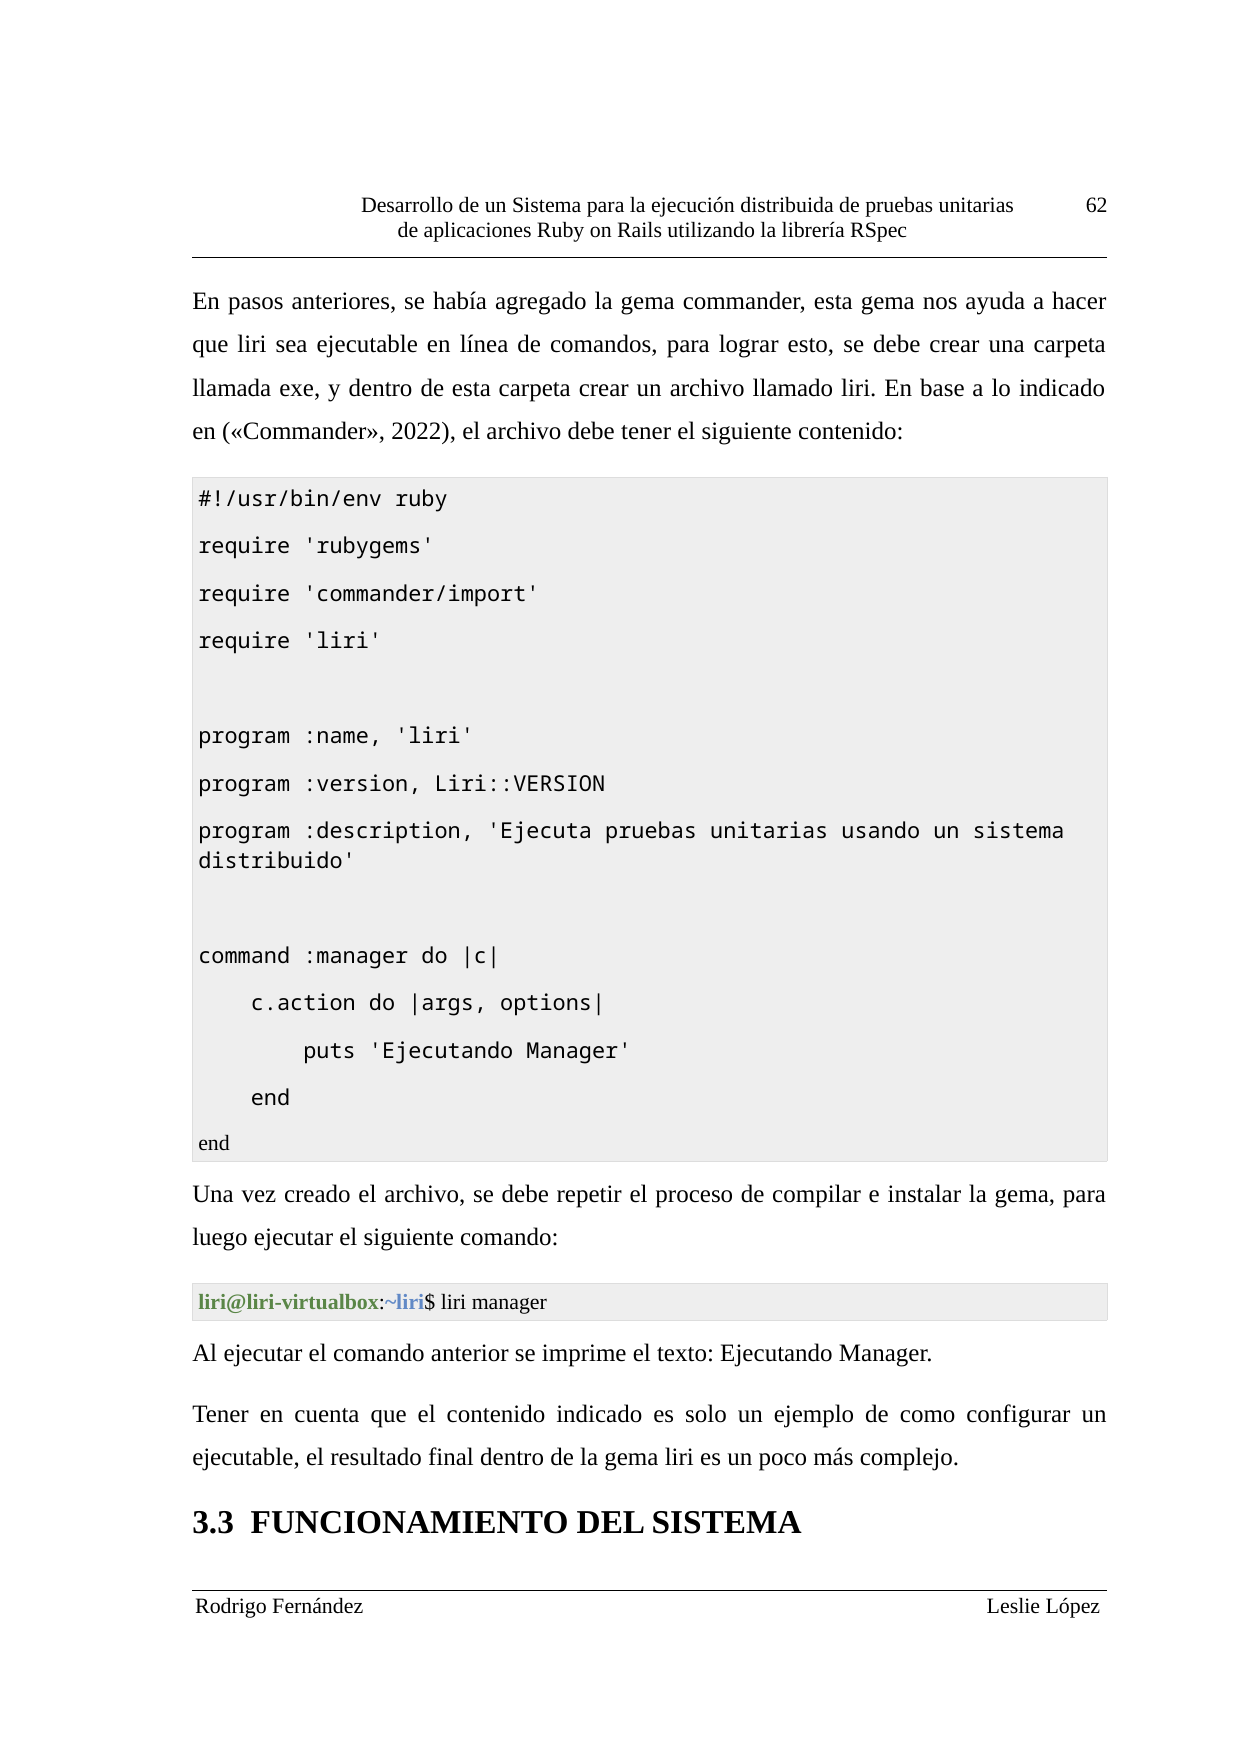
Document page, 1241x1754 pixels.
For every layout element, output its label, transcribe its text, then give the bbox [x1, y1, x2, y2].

subtitle Funcionamiento del Sistema [192, 1503, 1107, 1541]
text Al ejecutar el comando anterior se imprime el texto: Ejecutando Manager. [192, 1338, 1107, 1367]
text liri@liri-virtualbox:~liri$ liri manager [193, 1284, 1107, 1320]
text c.action do |args, options| [193, 981, 1107, 1017]
text command :manager do |c| [193, 934, 1107, 970]
text program :version, Liri::VERSION [193, 762, 1107, 797]
text Tener en cuenta que el contenido indicado es solo un ejemplo de como configurar un ejecutable, el resultado final dentro de la gema liri es un poco más complejo. [192, 1399, 1107, 1471]
text program :name, 'liri' [193, 714, 1107, 750]
text end [193, 1124, 1107, 1161]
text require 'liri' [193, 619, 1107, 655]
text En pasos anteriores, se había agregado la gema commander, esta gema nos ayuda a hacer que liri sea ejecutable en línea de comandos, para lograr esto, se debe crear una carpeta llamada exe, y dentro de esta carpeta crear un archivo llamado liri. En base a lo indicado en («Commander», 2022)⁠, el archivo debe tener el siguiente contenido: [192, 286, 1107, 444]
text program :description, 'Ejecuta pruebas unitarias usando un sistema distribuido' [193, 809, 1107, 875]
text end [193, 1076, 1107, 1112]
text Una vez creado el archivo, se debe repetir el proceso de compilar e instalar la gema, para luego ejecutar el siguiente comando: [192, 1179, 1107, 1251]
text require 'commander/import' [193, 572, 1107, 607]
text puts 'Ejecutando Manager' [193, 1029, 1107, 1065]
text #!/usr/bin/env ruby [193, 478, 1107, 512]
text require 'rubygems' [193, 524, 1107, 560]
